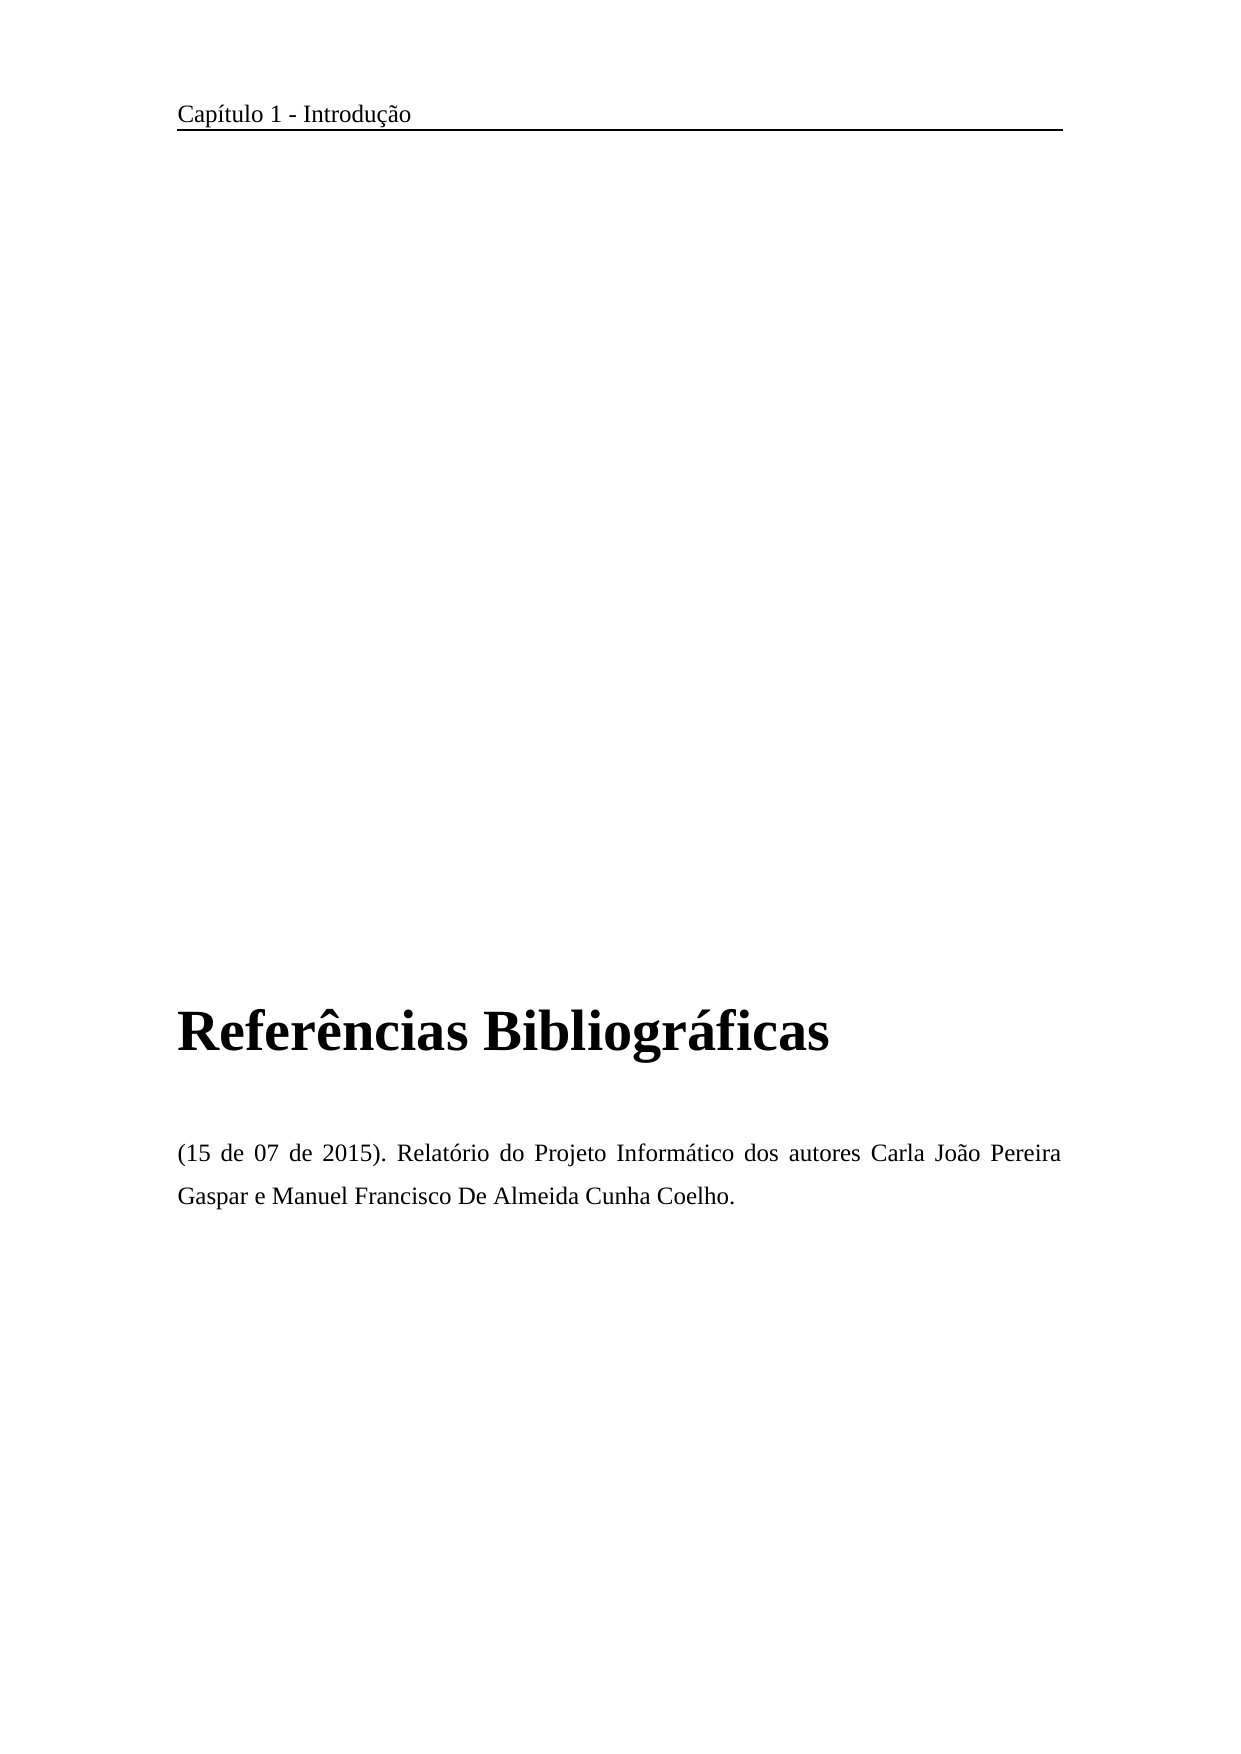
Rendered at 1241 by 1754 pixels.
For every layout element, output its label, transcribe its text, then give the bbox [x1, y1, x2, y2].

text (15 de 07 de 2015). Relatório do Projeto Informático dos autores Carla João Pereira Gaspar e Manuel Francisco De Almeida Cunha Coelho. [177, 1138, 1063, 1210]
text Referências Bibliográficas [177, 996, 1063, 1063]
